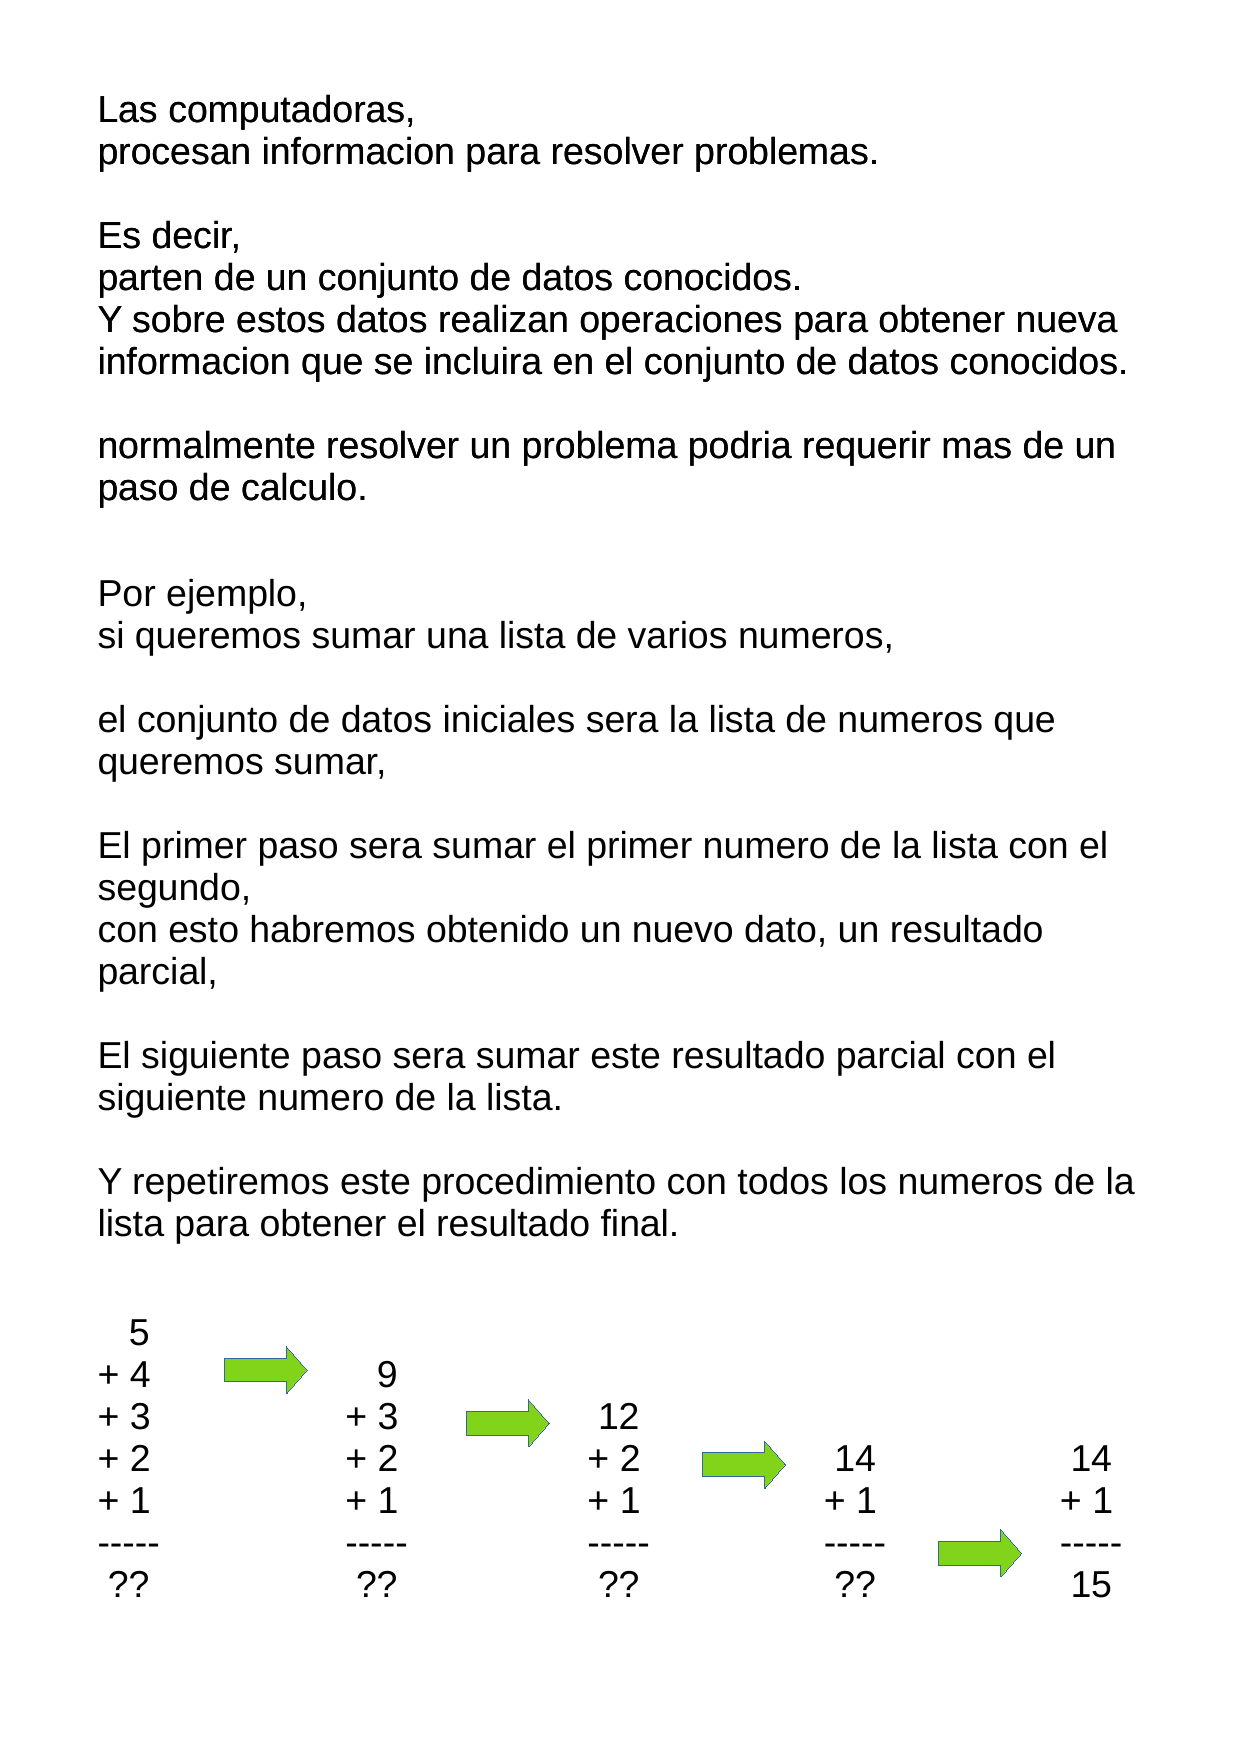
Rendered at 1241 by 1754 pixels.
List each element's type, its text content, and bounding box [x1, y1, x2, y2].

text_box [224, 1346, 308, 1394]
text_box 5 + 4 + 3 + 2 + 1 ----- ?? [82, 1262, 178, 1695]
text_box 9 + 3 + 2 + 1 ----- ?? [330, 1262, 426, 1695]
text_box Por ejemplo, si queremos sumar una lista de varios numeros, el conjunto de datos iniciales sera la lista de numeros que queremos sumar, El primer paso sera sumar el primer numero de la lista con el segundo, con esto habremos obtenido un nuevo dato, un resultado parcial, El siguiente paso sera sumar este resultado parcial con el siguiente numero de la lista. Y repetiremos este procedimiento con todos los numeros de la lista para obtener el resultado final. [82, 565, 1170, 1253]
text_box [702, 1441, 786, 1489]
text_box Las computadoras, procesan informacion para resolver problemas. Es decir, parten de un conjunto de datos conocidos. Y sobre estos datos realizan operaciones para obtener nueva informacion que se incluira en el conjunto de datos conocidos. normalmente resolver un problema podria requerir mas de un paso de calculo. [82, 81, 1170, 520]
text_box 12 + 2 + 1 ----- ?? [572, 1262, 668, 1696]
text_box 14 + 1 ----- ?? [809, 1262, 904, 1696]
text_box [938, 1529, 1022, 1577]
text_box [466, 1399, 550, 1447]
text_box 14 + 1 ----- 15 [1045, 1262, 1140, 1696]
